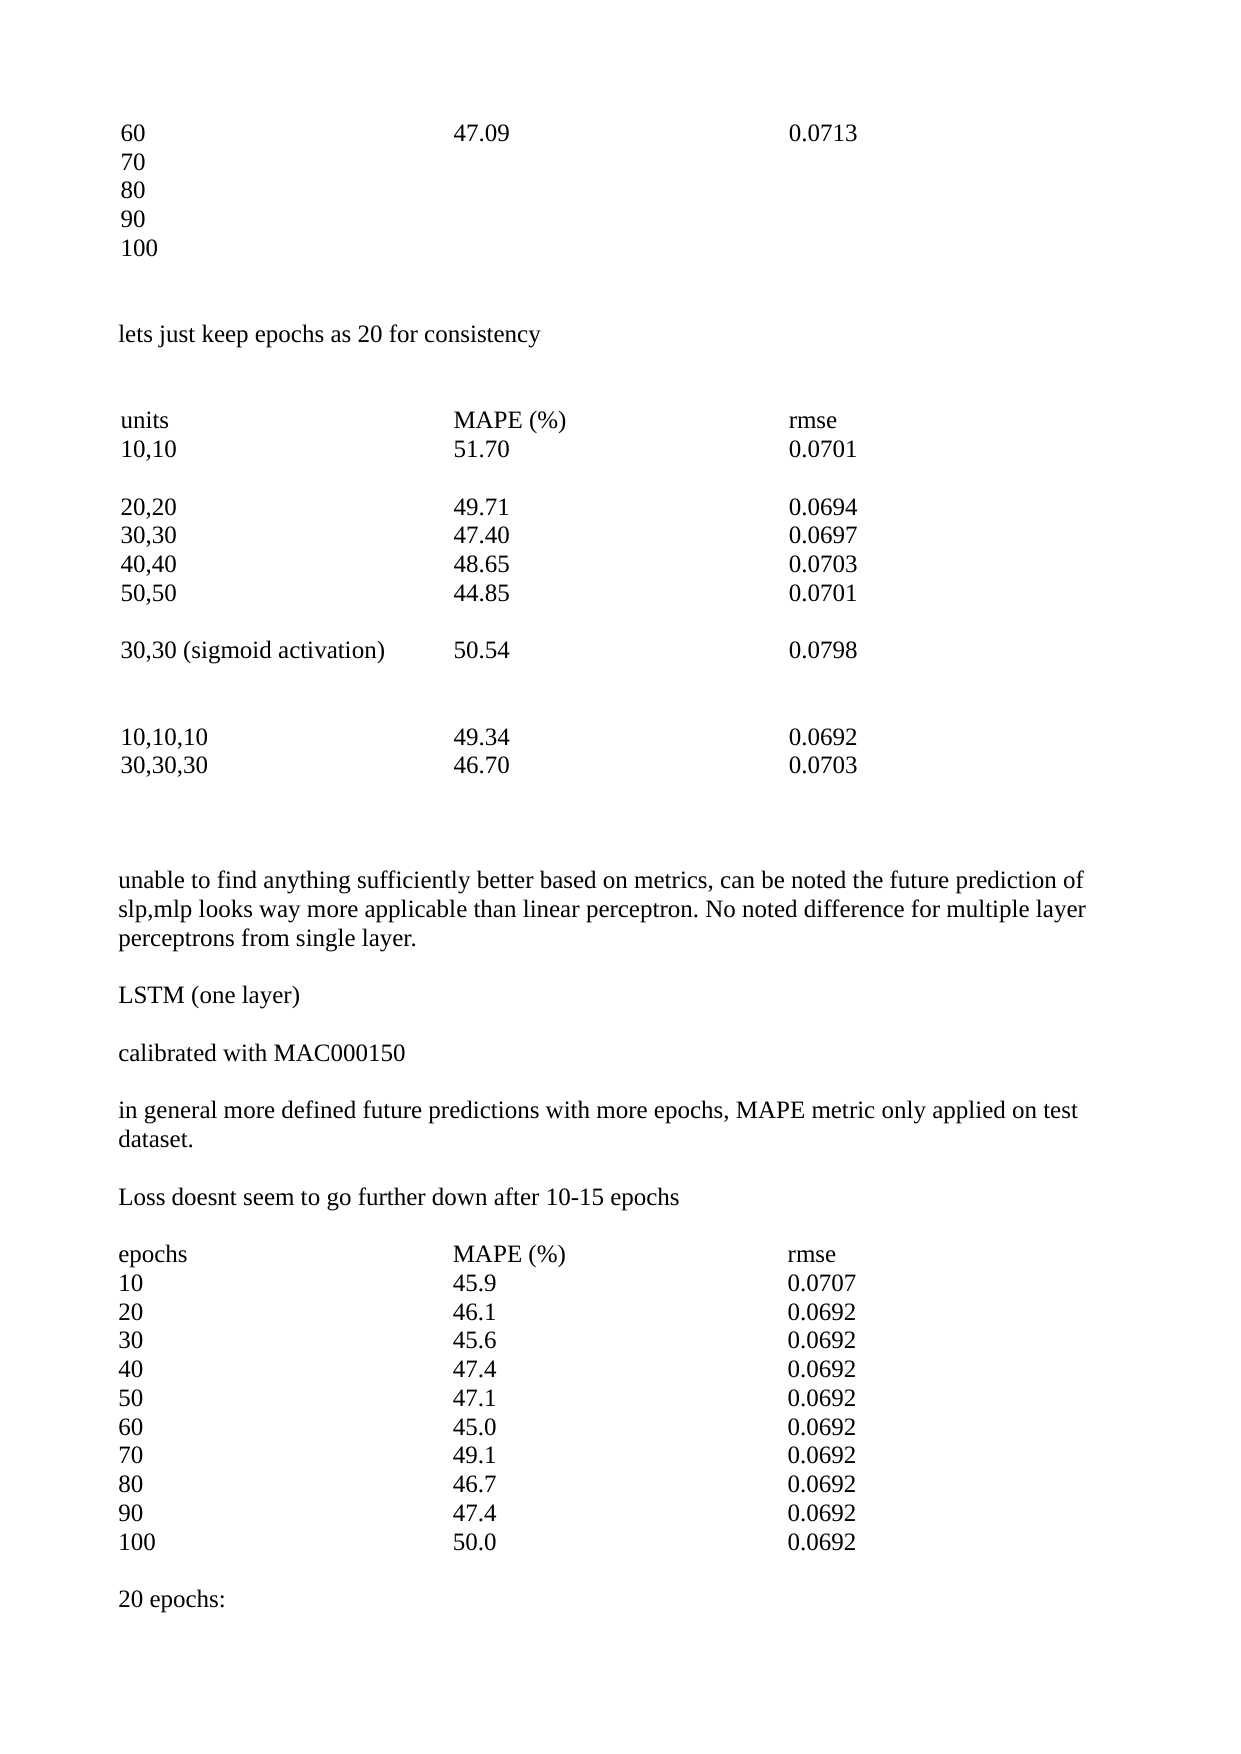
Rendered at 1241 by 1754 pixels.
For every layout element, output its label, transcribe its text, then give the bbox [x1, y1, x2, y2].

table_cell 47.40 [453, 521, 788, 549]
table_cell 0.0692 [788, 1383, 1122, 1412]
table_cell 49.34 [453, 722, 788, 751]
table_cell 0.0697 [789, 521, 1123, 549]
table_cell 0.0692 [788, 1469, 1122, 1498]
table_cell 40 [118, 1354, 453, 1383]
table_cell [453, 607, 788, 636]
table_cell 0.0703 [789, 549, 1123, 578]
table_cell 80 [118, 1469, 453, 1498]
table_cell 51.70 [453, 434, 788, 492]
table_cell 0.0692 [788, 1326, 1122, 1354]
table_cell 50.0 [453, 1527, 787, 1556]
table_header units [120, 406, 453, 434]
table_cell [453, 233, 788, 262]
table_cell 60 [120, 118, 453, 147]
table_cell 0.0703 [789, 751, 1123, 779]
table_cell 44.85 [453, 578, 788, 607]
table_cell 50 [118, 1383, 453, 1412]
table_cell 100 [120, 233, 453, 262]
text 20 epochs: [118, 1584, 1122, 1613]
table_cell 46.7 [453, 1469, 787, 1498]
table_cell 80 [120, 176, 453, 204]
table_cell 20,20 [120, 492, 453, 521]
table_cell [453, 664, 788, 693]
table_cell 0.0692 [788, 1354, 1122, 1383]
table_cell 10,10,10 [120, 722, 453, 751]
table_cell 0.0692 [788, 1527, 1122, 1556]
table_cell 20 [118, 1297, 453, 1326]
table_cell [453, 693, 788, 722]
table_cell [453, 147, 788, 176]
table_cell 45.0 [453, 1412, 787, 1441]
table_cell 47.09 [453, 118, 788, 147]
table_cell 0.0692 [789, 722, 1123, 751]
table_header rmse [788, 1239, 1122, 1268]
table_cell 45.9 [453, 1268, 787, 1297]
table_cell [453, 176, 788, 204]
table_cell 70 [118, 1441, 453, 1469]
table_cell [789, 693, 1123, 722]
table_cell 46.70 [453, 751, 788, 779]
table_cell 0.0694 [789, 492, 1123, 521]
table_cell 90 [118, 1498, 453, 1527]
table_cell [789, 176, 1123, 204]
table_cell [453, 204, 788, 233]
table_cell [120, 779, 453, 808]
table_cell 48.65 [453, 549, 788, 578]
table_cell 0.0713 [789, 118, 1123, 147]
table_cell 30 [118, 1326, 453, 1354]
table_cell 10 [118, 1268, 453, 1297]
table_cell 0.0701 [789, 434, 1123, 492]
table_cell [789, 147, 1123, 176]
table_cell 0.0707 [788, 1268, 1122, 1297]
table_cell 47.4 [453, 1498, 787, 1527]
table_cell 40,40 [120, 549, 453, 578]
table_cell 47.1 [453, 1383, 787, 1412]
table_cell [120, 693, 453, 722]
table_cell 45.6 [453, 1326, 787, 1354]
table_cell 0.0692 [788, 1441, 1122, 1469]
table_header epochs [118, 1239, 453, 1268]
table_cell 46.1 [453, 1297, 787, 1326]
table_cell 50,50 [120, 578, 453, 607]
table_cell [789, 233, 1123, 262]
text lets just keep epochs as 20 for consistency [118, 319, 1122, 348]
table_cell 47.4 [453, 1354, 787, 1383]
table_cell 100 [118, 1527, 453, 1556]
table_cell 30,30 (sigmoid activation) [120, 636, 453, 664]
table_cell 50.54 [453, 636, 788, 664]
table_cell 0.0692 [788, 1297, 1122, 1326]
table_cell 0.0692 [788, 1498, 1122, 1527]
table_cell 30,30 [120, 521, 453, 549]
table_cell [120, 664, 453, 693]
table_cell [789, 808, 1123, 837]
table_cell 60 [118, 1412, 453, 1441]
text Loss doesnt seem to go further down after 10-15 epochs [118, 1182, 1122, 1211]
table_cell 49.71 [453, 492, 788, 521]
text calibrated with MAC000150 [118, 1038, 1122, 1067]
table_cell 0.0692 [788, 1412, 1122, 1441]
table_cell [789, 204, 1123, 233]
table_cell 10,10 [120, 434, 453, 492]
table_cell [789, 607, 1123, 636]
table_cell 90 [120, 204, 453, 233]
table_cell [120, 607, 453, 636]
table_cell 30,30,30 [120, 751, 453, 779]
table_cell 49.1 [453, 1441, 787, 1469]
table_cell [120, 808, 453, 837]
table_cell 70 [120, 147, 453, 176]
table_cell [789, 779, 1123, 808]
table_cell 0.0701 [789, 578, 1123, 607]
table_cell 0.0798 [789, 636, 1123, 664]
table_header rmse [789, 406, 1123, 434]
text unable to find anything sufficiently better based on metrics, can be noted the future prediction of slp,mlp looks way more applicable than linear perceptron. No noted difference for multiple layer perceptrons from single layer. [118, 866, 1122, 952]
text in general more defined future predictions with more epochs, MAPE metric only applied on test dataset. [118, 1096, 1122, 1153]
table_header MAPE (%) [453, 1239, 787, 1268]
table_header MAPE (%) [453, 406, 788, 434]
table_cell [789, 664, 1123, 693]
table_cell [453, 779, 788, 808]
text LSTM (one layer) [118, 981, 1122, 1009]
table_cell [453, 808, 788, 837]
